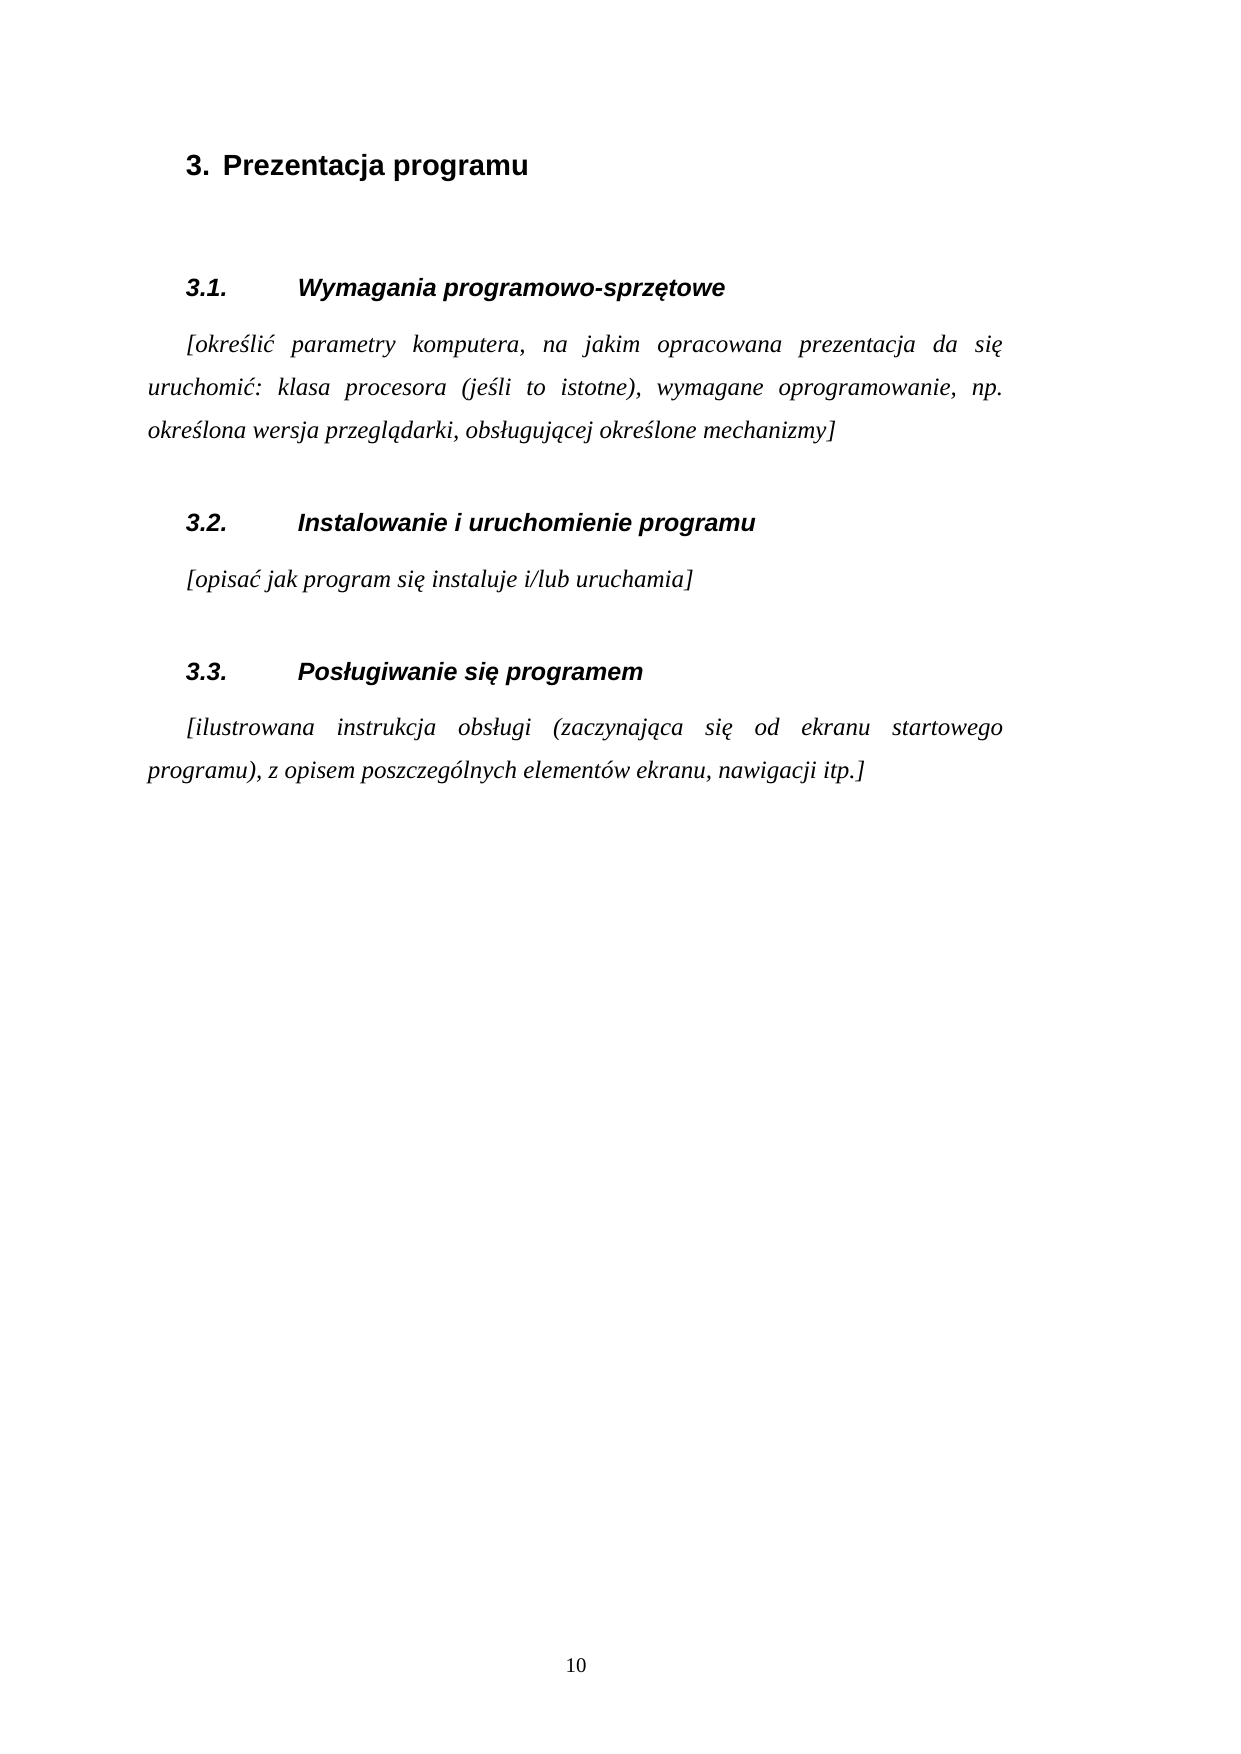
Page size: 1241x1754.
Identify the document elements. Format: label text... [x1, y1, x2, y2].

text [opisać jak program się instaluje i/lub uruchamia] [148, 564, 1004, 592]
subtitle Instalowanie i uruchomienie programu [148, 508, 1004, 537]
text [określić parametry komputera, na jakim opracowana prezentacja da się uruchomić: klasa procesora (jeśli to istotne), wymagane oprogramowanie, np. określona wersja przeglądarki, obsługującej określone mechanizmy] [148, 329, 1004, 444]
text [ilustrowana instrukcja obsługi (zaczynająca się od ekranu startowego programu), z opisem poszczególnych elementów ekranu, nawigacji itp.] [148, 712, 1004, 784]
subtitle Prezentacja programu [148, 148, 1004, 181]
subtitle Posługiwanie się programem [148, 657, 1004, 686]
subtitle Wymagania programowo-sprzętowe [148, 273, 1004, 302]
